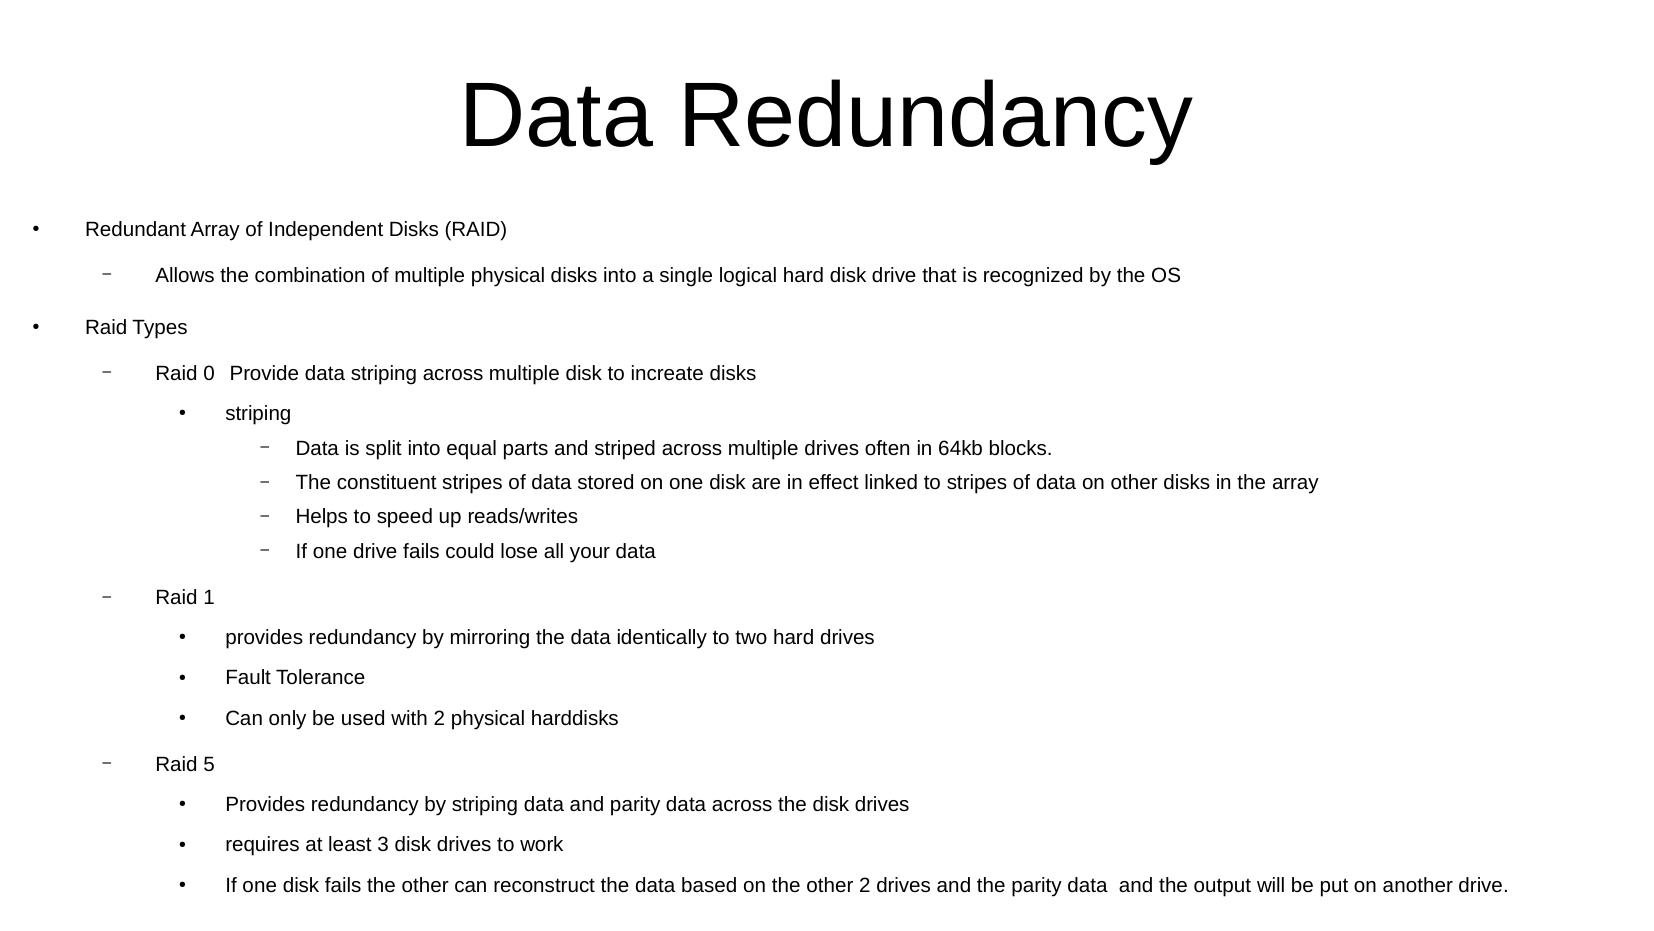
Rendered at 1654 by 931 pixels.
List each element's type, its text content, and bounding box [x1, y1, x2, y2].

list Redundant Array of Independent Disks (RAID) Allows the combination of multiple physical disks into a single logical hard disk drive that is recognized by the OS Raid Types Raid 0 Provide data striping across multiple disk to increate disks striping Data is split into equal parts and striped across multiple drives often in 64kb blocks. The constituent stripes of data stored on one disk are in effect linked to stripes of data on other disks in the array Helps to speed up reads/writes If one drive fails could lose all your data Raid 1 provides redundancy by mirroring the data identically to two hard drives Fault Tolerance Can only be used with 2 physical harddisks Raid 5 Provides redundancy by striping data and parity data across the disk drives requires at least 3 disk drives to work If one disk fails the other can reconstruct the data based on the other 2 drives and the parity data and the output will be put on another drive. [15, 217, 1571, 901]
title Data Redundancy [82, 37, 1571, 193]
